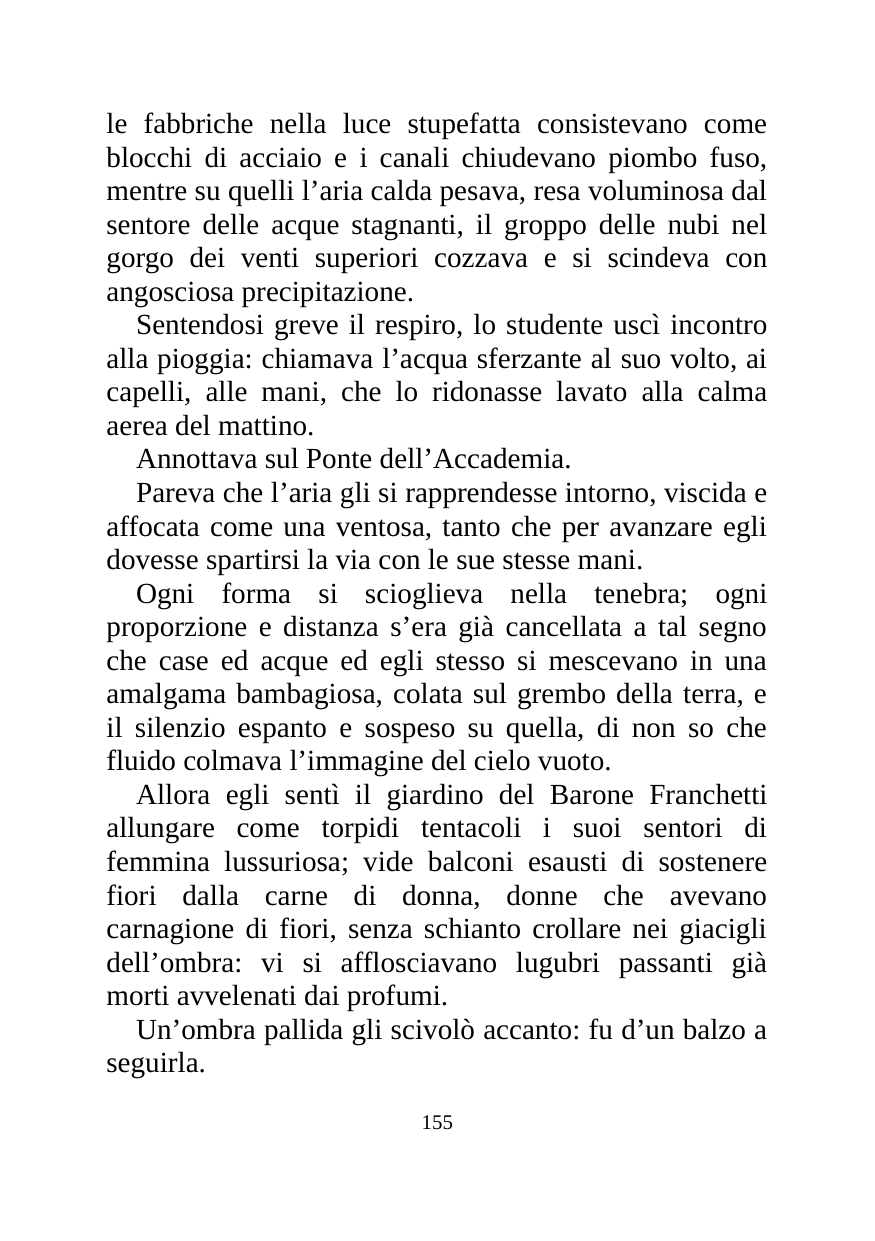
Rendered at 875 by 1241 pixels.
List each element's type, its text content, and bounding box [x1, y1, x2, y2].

text Allora egli sentì il giardino del Barone Franchetti allungare come torpidi tentacoli i suoi sentori di femmina lussuriosa; vide balconi esausti di sostenere fiori dalla carne di donna, donne che avevano carnagione di fiori, senza schianto crollare nei giacigli dell’ombra: vi si afflosciavano lugubri passanti già morti avvelenati dai profumi. [106, 777, 768, 1012]
text le fabbriche nella luce stupefatta consistevano come blocchi di acciaio e i canali chiudevano piombo fuso, mentre su quelli l’aria calda pesava, resa voluminosa dal sentore delle acque stagnanti, il groppo delle nubi nel gorgo dei venti superiori cozzava e si scindeva con angosciosa precipitazione. [106, 106, 768, 307]
text Pareva che l’aria gli si rapprendesse intorno, viscida e affocata come una ventosa, tanto che per avanzare egli dovesse spartirsi la via con le sue stesse mani. [106, 475, 768, 576]
text Sentendosi greve il respiro, lo studente uscì incontro alla pioggia: chiamava l’acqua sferzante al suo volto, ai capelli, alle mani, che lo ridonasse lavato alla calma aerea del mattino. [106, 307, 768, 442]
text Annottava sul Ponte dell’Accademia. [106, 442, 768, 475]
text Ogni forma si scioglieva nella tenebra; ogni proporzione e distanza s’era già cancellata a tal segno che case ed acque ed egli stesso si mescevano in una amalgama bambagiosa, colata sul grembo della terra, e il silenzio espanto e sospeso su quella, di non so che fluido colmava l’immagine del cielo vuoto. [106, 576, 768, 777]
text Un’ombra pallida gli scivolò accanto: fu d’un balzo a seguirla. [106, 1012, 768, 1079]
